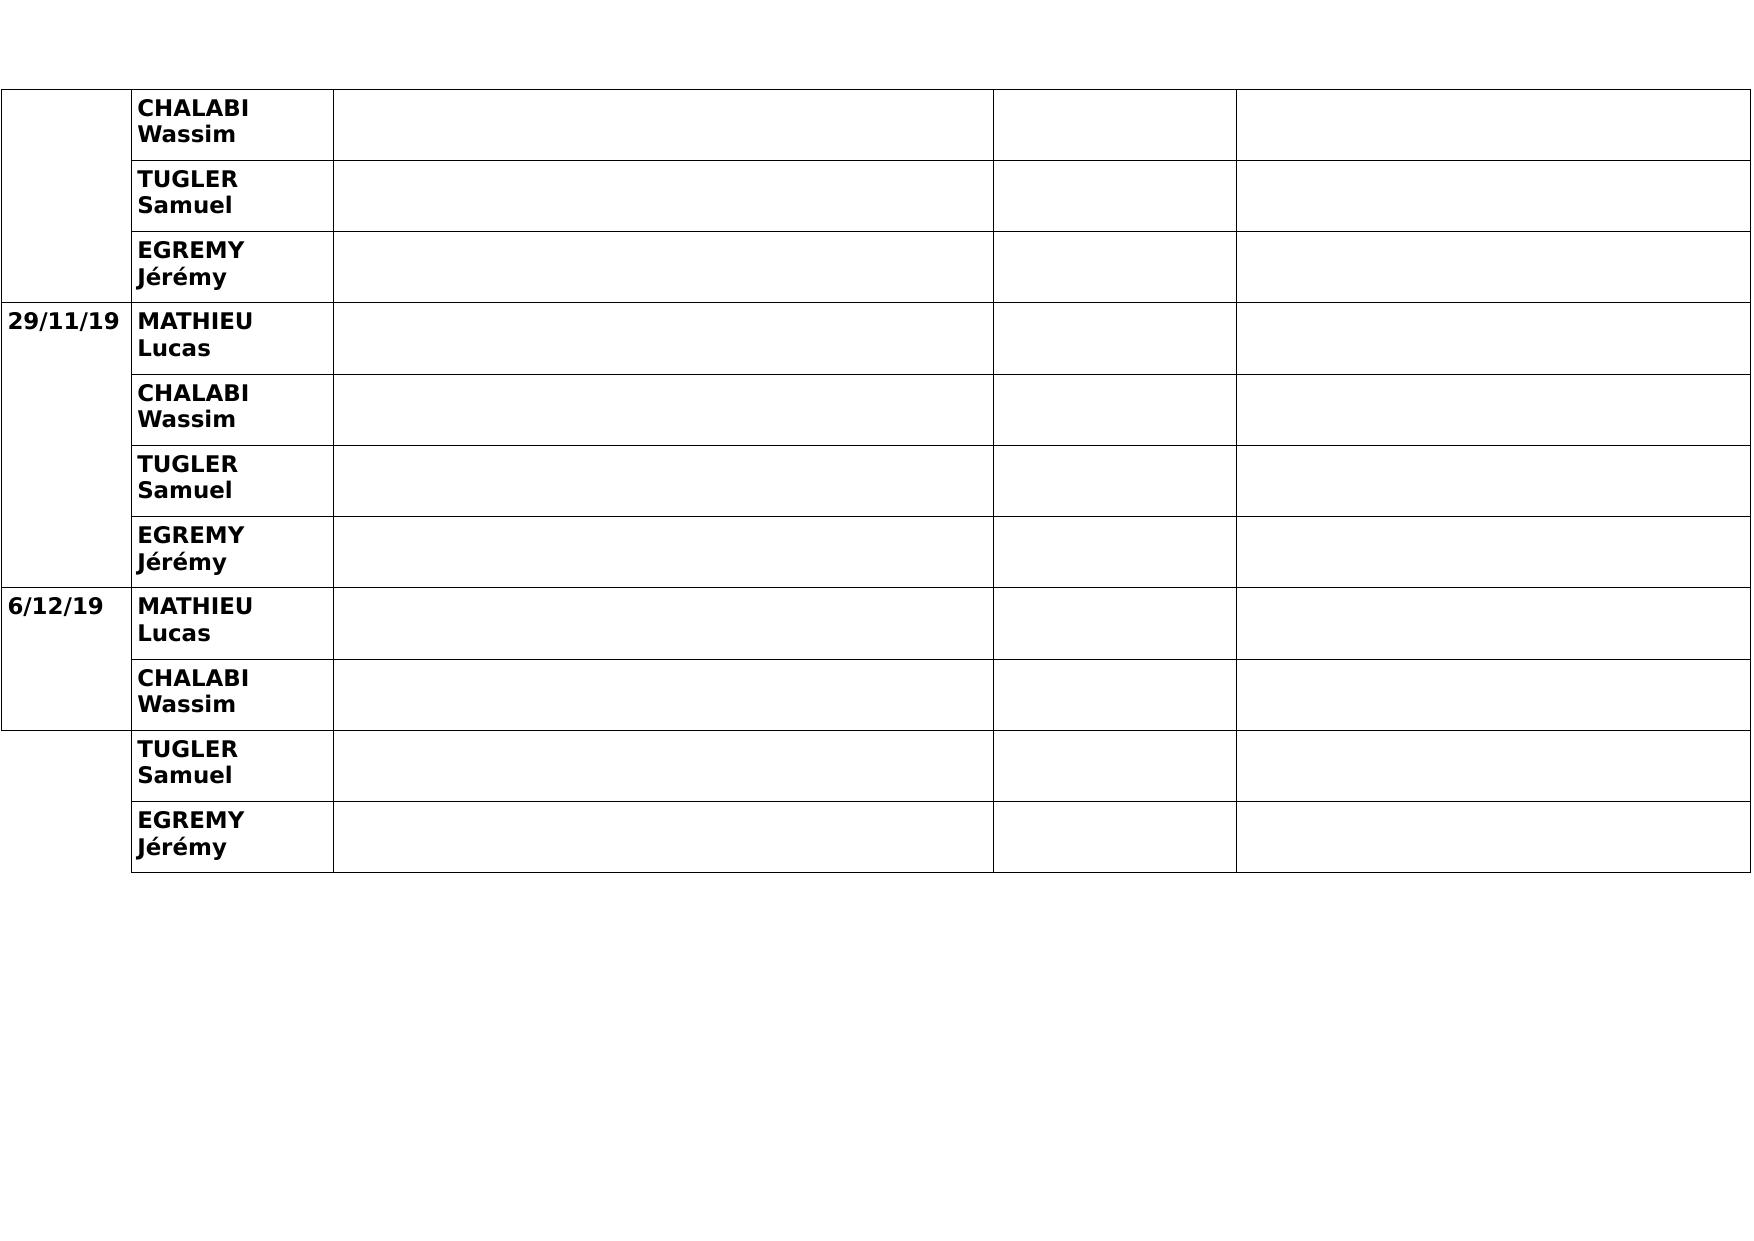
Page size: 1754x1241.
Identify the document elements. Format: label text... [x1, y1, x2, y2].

table_cell MATHIEU Lucas [132, 303, 333, 373]
table_cell [1237, 161, 1750, 231]
table_cell TUGLER Samuel [132, 731, 333, 801]
table_cell [334, 446, 993, 516]
table_cell [1237, 588, 1750, 658]
table_cell [994, 588, 1236, 658]
table_cell TUGLER Samuel [132, 161, 333, 231]
table_cell [994, 446, 1236, 516]
table_cell [1237, 232, 1750, 302]
table_cell [994, 660, 1236, 730]
table_cell [334, 303, 993, 373]
table_cell CHALABI Wassim [132, 660, 333, 730]
table_cell [994, 517, 1236, 587]
table_cell TUGLER Samuel [132, 446, 333, 516]
table_cell [994, 303, 1236, 373]
table_cell MATHIEU Lucas [132, 588, 333, 658]
table_cell [2, 90, 131, 302]
table_cell 29/11/19 [2, 303, 131, 587]
table_cell [334, 90, 993, 160]
table_cell 6/12/19 [2, 588, 131, 730]
table_cell [994, 232, 1236, 302]
table_cell [334, 731, 993, 801]
table_cell CHALABI Wassim [132, 90, 333, 160]
table_cell [334, 161, 993, 231]
table_cell [334, 660, 993, 730]
table_cell [994, 375, 1236, 445]
table_cell [1237, 375, 1750, 445]
table_cell EGREMY Jérémy [132, 517, 333, 587]
table_cell [334, 375, 993, 445]
table_cell [1237, 731, 1750, 801]
table_cell [994, 731, 1236, 801]
table_cell [1237, 802, 1750, 872]
table_cell [994, 161, 1236, 231]
table_cell [1237, 446, 1750, 516]
table_cell [994, 802, 1236, 872]
table_cell [1237, 303, 1750, 373]
table_cell EGREMY Jérémy [132, 802, 333, 872]
table_cell CHALABI Wassim [132, 375, 333, 445]
table_cell [1237, 90, 1750, 160]
table_cell [994, 90, 1236, 160]
table_cell [334, 588, 993, 658]
table_cell [1237, 517, 1750, 587]
table_cell EGREMY Jérémy [132, 232, 333, 302]
table_cell [334, 517, 993, 587]
table_cell [1237, 660, 1750, 730]
table_cell [334, 232, 993, 302]
table_cell [334, 802, 993, 872]
